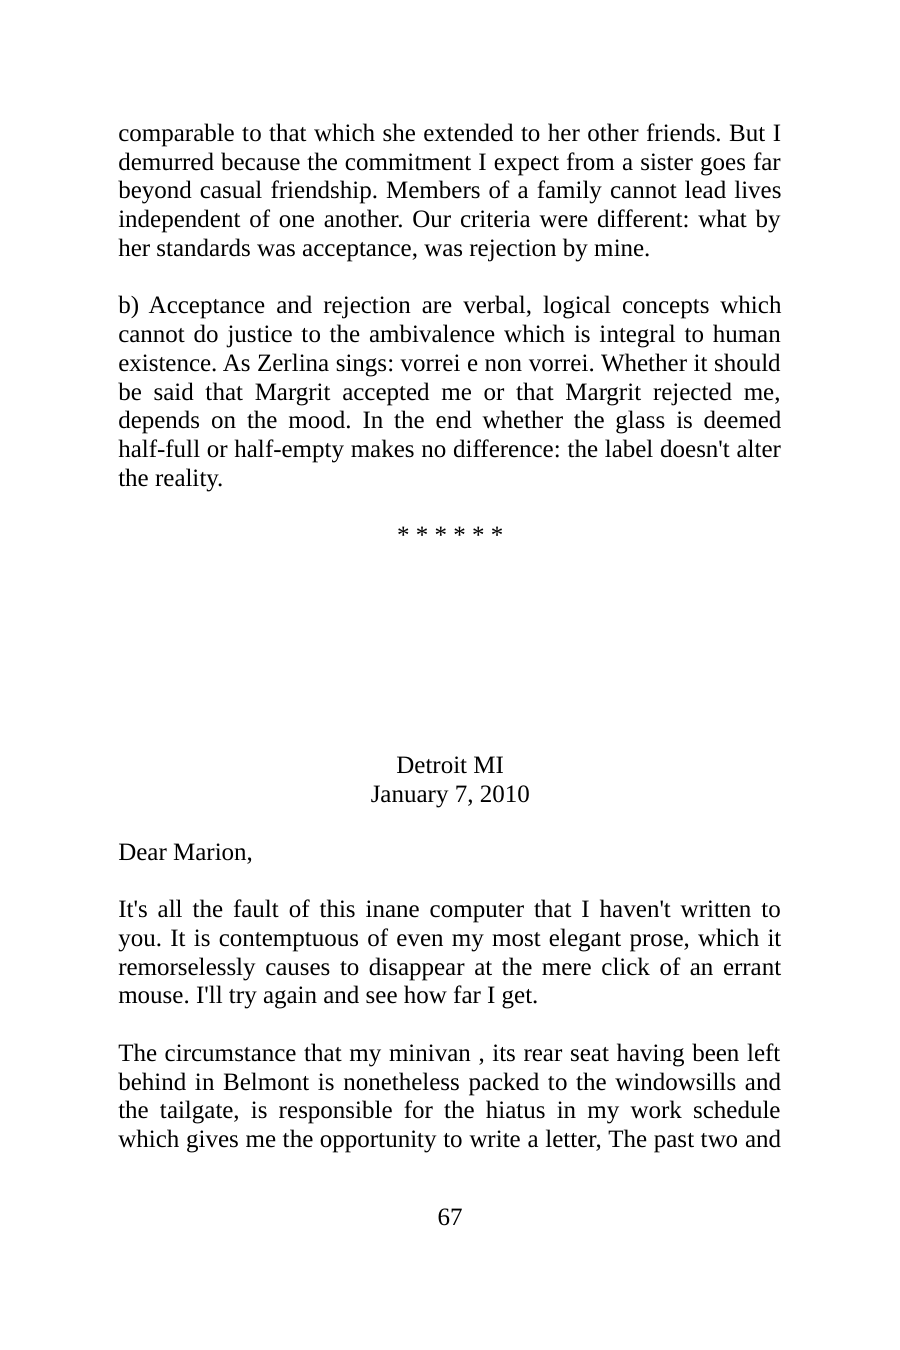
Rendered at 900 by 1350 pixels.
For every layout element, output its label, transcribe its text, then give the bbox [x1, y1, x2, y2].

text The circumstance that my minivan , its rear seat having been left behind in Belmont is nonetheless packed to the windowsills and the tailgate, is responsible for the hiatus in my work schedule which gives me the opportunity to write a letter, The past two and [118, 1038, 782, 1153]
text * * * * * * [118, 521, 782, 549]
text Detroit MI [118, 751, 782, 779]
text It's all the fault of this inane computer that I haven't written to you. It is contemptuous of even my most elegant prose, which it remorselessly causes to disappear at the mere click of an errant mouse. I'll try again and see how far I get. [118, 894, 782, 1009]
text comparable to that which she extended to her other friends. But I demurred because the commitment I expect from a sister goes far beyond casual friendship. Members of a family cannot lead lives independent of one another. Our criteria were different: what by her standards was acceptance, was rejection by mine. [118, 118, 782, 262]
text Dear Marion, [118, 837, 782, 866]
text January 7, 2010 [118, 779, 782, 808]
text b) Acceptance and rejection are verbal, logical concepts which cannot do justice to the ambivalence which is integral to human existence. As Zerlina sings: vorrei e non vorrei. Whether it should be said that Margrit accepted me or that Margrit rejected me, depends on the mood. In the end whether the glass is deemed half-full or half-empty makes no difference: the label doesn't alter the reality. [118, 291, 782, 492]
